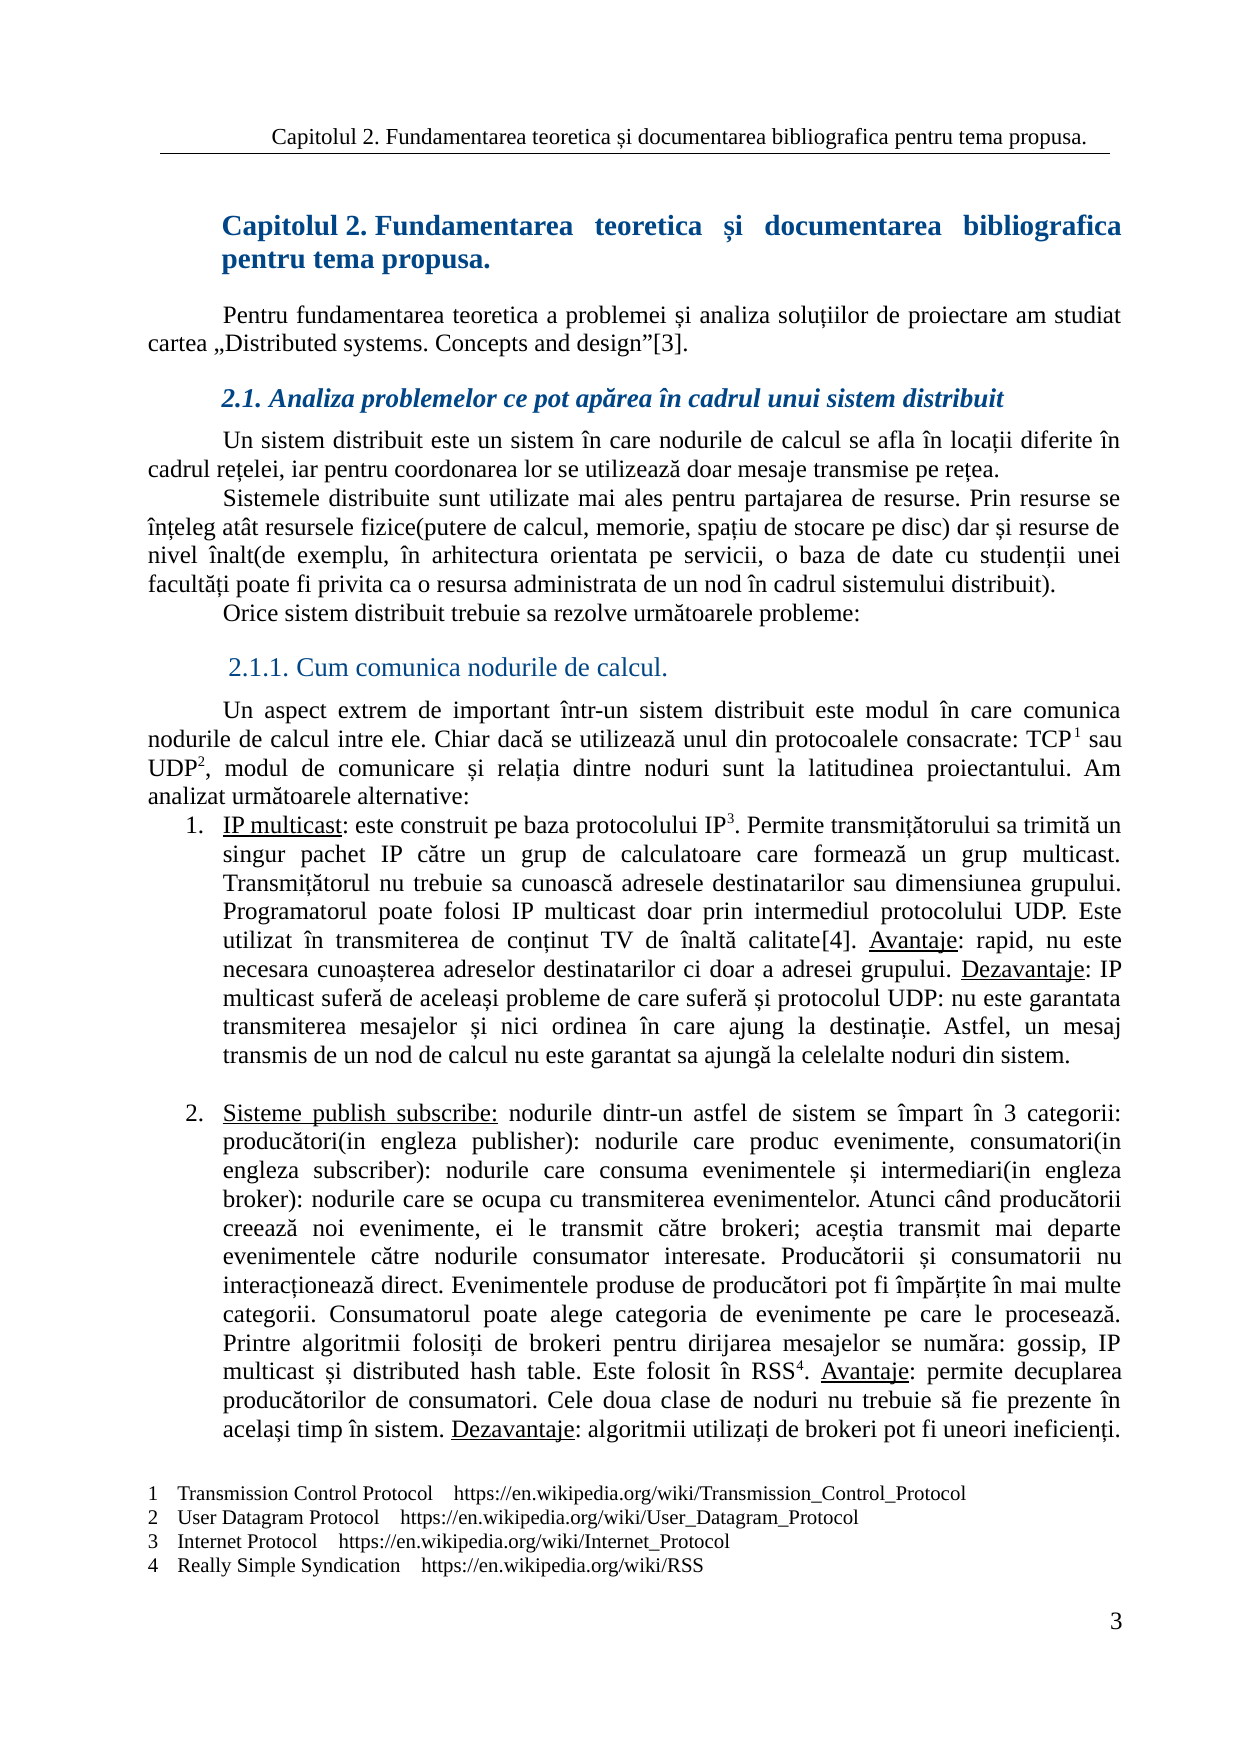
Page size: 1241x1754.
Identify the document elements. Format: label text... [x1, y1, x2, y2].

text Un aspect extrem de important într-un sistem distribuit este modul în care comunica nodurile de calcul intre ele. Chiar dacă se utilizează unul din protocoalele consacrate: TCP sau UDP, modul de comunicare și relația dintre noduri sunt la latitudinea proiectantului. Am analizat următoarele alternative: [148, 695, 1122, 810]
text Un sistem distribuit este un sistem în care nodurile de calcul se afla în locații diferite în cadrul rețelei, iar pentru coordonarea lor se utilizează doar mesaje transmise pe rețea. [148, 426, 1122, 483]
subtitle Analiza problemelor ce pot apărea în cadrul unui sistem distribuit [221, 382, 1122, 413]
text User Datagram Protocol https://en.wikipedia.org/wiki/User_Datagram_Protocol [148, 1505, 1122, 1529]
list Really Simple Syndication https://en.wikipedia.org/wiki/RSS [148, 1553, 1122, 1577]
text Sistemele distribuite sunt utilizate mai ales pentru partajarea de resurse. Prin resurse se înțeleg atât resursele fizice(putere de calcul, memorie, spațiu de stocare pe disc) dar și resurse de nivel înalt(de exemplu, în arhitectura orientata pe servicii, o baza de date cu studenții unei facultăți poate fi privita ca o resursa administrata de un nod în cadrul sistemului distribuit). [148, 483, 1122, 598]
subtitle Cum comunica nodurile de calcul. [221, 652, 1122, 683]
list Internet Protocol https://en.wikipedia.org/wiki/Internet_Protocol [148, 1529, 1122, 1553]
text Pentru fundamentarea teoretica a problemei și analiza soluțiilor de proiectare am studiat cartea „Distributed systems. Concepts and design”[3]. [148, 300, 1122, 357]
list IP multicast: este construit pe baza protocolului IP. Permite transmițătorului sa trimită un singur pachet IP către un grup de calculatoare care formează un grup multicast. Transmițătorul nu trebuie sa cunoască adresele destinatarilor sau dimensiunea grupului. Programatorul poate folosi IP multicast doar prin intermediul protocolului UDP. Este utilizat în transmiterea de conținut TV de înaltă calitate[4]. Avantaje: rapid, nu este necesara cunoașterea adreselor destinatarilor ci doar a adresei grupului. Dezavantaje: IP multicast suferă de aceleași probleme de care suferă și protocolul UDP: nu este garantata transmiterea mesajelor și nici ordinea în care ajung la destinație. Astfel, un mesaj transmis de un nod de calcul nu este garantat sa ajungă la celelalte noduri din sistem. [185, 810, 1122, 1069]
list Sisteme publish subscribe: nodurile dintr-un astfel de sistem se împart în 3 categorii: producători(in engleza publisher): nodurile care produc evenimente, consumatori(in engleza subscriber): nodurile care consuma evenimentele și intermediari(in engleza broker): nodurile care se ocupa cu transmiterea evenimentelor. Atunci când producătorii creează noi evenimente, ei le transmit către brokeri; aceștia transmit mai departe evenimentele către nodurile consumator interesate. Producătorii și consumatorii nu interacționează direct. Evenimentele produse de producători pot fi împărțite în mai multe categorii. Consumatorul poate alege categoria de evenimente pe care le procesează. Printre algoritmii folosiți de brokeri pentru dirijarea mesajelor se număra: gossip, IP multicast și distributed hash table. Este folosit în RSS. Avantaje: permite decuplarea producătorilor de consumatori. Cele doua clase de noduri nu trebuie să fie prezente în același timp în sistem. Dezavantaje: algoritmii utilizați de brokeri pot fi uneori ineficienți. [185, 1098, 1122, 1443]
text Transmission Control Protocol https://en.wikipedia.org/wiki/Transmission_Control_Protocol [148, 1481, 1122, 1505]
text Orice sistem distribuit trebuie sa rezolve următoarele probleme: [148, 598, 1122, 627]
subtitle Fundamentarea teoretica și documentarea bibliografica pentru tema propusa. [221, 208, 1122, 275]
